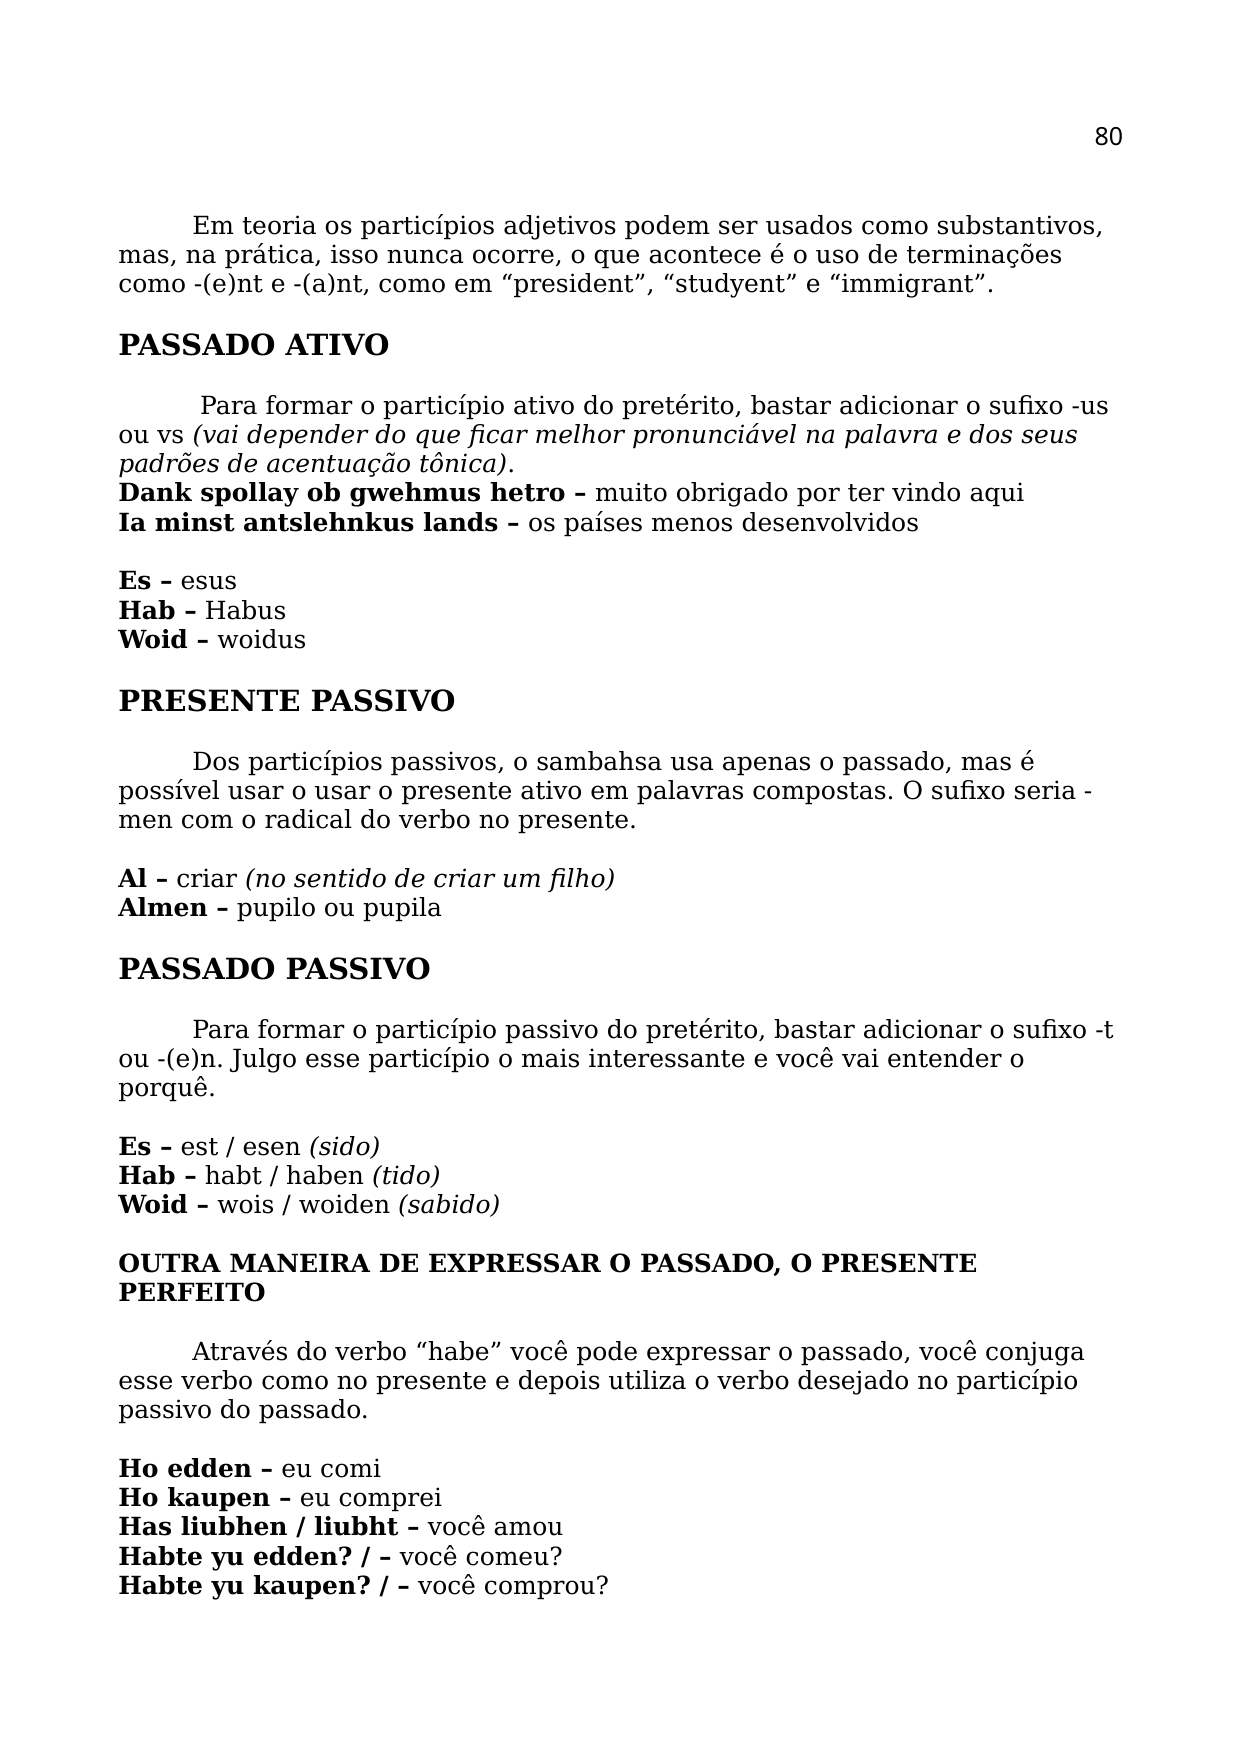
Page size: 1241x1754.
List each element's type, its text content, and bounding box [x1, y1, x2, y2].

subtitle PASSADO ATIVO [118, 327, 1123, 362]
text Hab – habt / haben (tido) [118, 1161, 1123, 1191]
text Hab – Habus [118, 596, 1123, 625]
text Al – criar (no sentido de criar um filho) [118, 864, 1123, 893]
text Dank spollay ob gwehmus hetro – muito obrigado por ter vindo aqui [118, 478, 1123, 508]
text Habte yu kaupen? / – você comprou? [118, 1571, 1123, 1601]
text Em teoria os particípios adjetivos podem ser usados como substantivos, mas, na prática, isso nunca ocorre, o que acontece é o uso de terminações como -(e)nt e -(a)nt, como em “president”, “studyent” e “immigrant”. [118, 211, 1123, 298]
text Es – esus [118, 566, 1123, 596]
text Woid – woidus [118, 625, 1123, 654]
text Woid – wois / woiden (sabido) [118, 1191, 1123, 1220]
text Para formar o particípio passivo do pretérito, bastar adicionar o sufixo -t ou -(e)n. Julgo esse particípio o mais interessante e você vai entender o porquê. [118, 1015, 1123, 1103]
text Has liubhen / liubht – você amou [118, 1512, 1123, 1542]
text Dos particípios passivos, o sambahsa usa apenas o passado, mas é possível usar o usar o presente ativo em palavras compostas. O sufixo seria -men com o radical do verbo no presente. [118, 747, 1123, 834]
text Ia minst antslehnkus lands – os países menos desenvolvidos [118, 508, 1123, 537]
subtitle PASSADO PASSIVO [118, 952, 1123, 986]
text Almen – pupilo ou pupila [118, 893, 1123, 922]
text Para formar o particípio ativo do pretérito, bastar adicionar o sufixo -us ou vs (vai depender do que ficar melhor pronunciável na palavra e dos seus padrões de acentuação tônica). [118, 391, 1123, 478]
text Ho kaupen – eu comprei [118, 1483, 1123, 1512]
text Ho edden – eu comi [118, 1454, 1123, 1483]
text Através do verbo “habe” você pode expressar o passado, você conjuga esse verbo como no presente e depois utiliza o verbo desejado no particípio passivo do passado. [118, 1337, 1123, 1424]
subtitle OUTRA MANEIRA DE EXPRESSAR O PASSADO, O PRESENTE PERFEITO [118, 1249, 1123, 1308]
text Habte yu edden? / – você comeu? [118, 1542, 1123, 1571]
text Es – est / esen (sido) [118, 1132, 1123, 1161]
subtitle PRESENTE PASSIVO [118, 684, 1123, 718]
